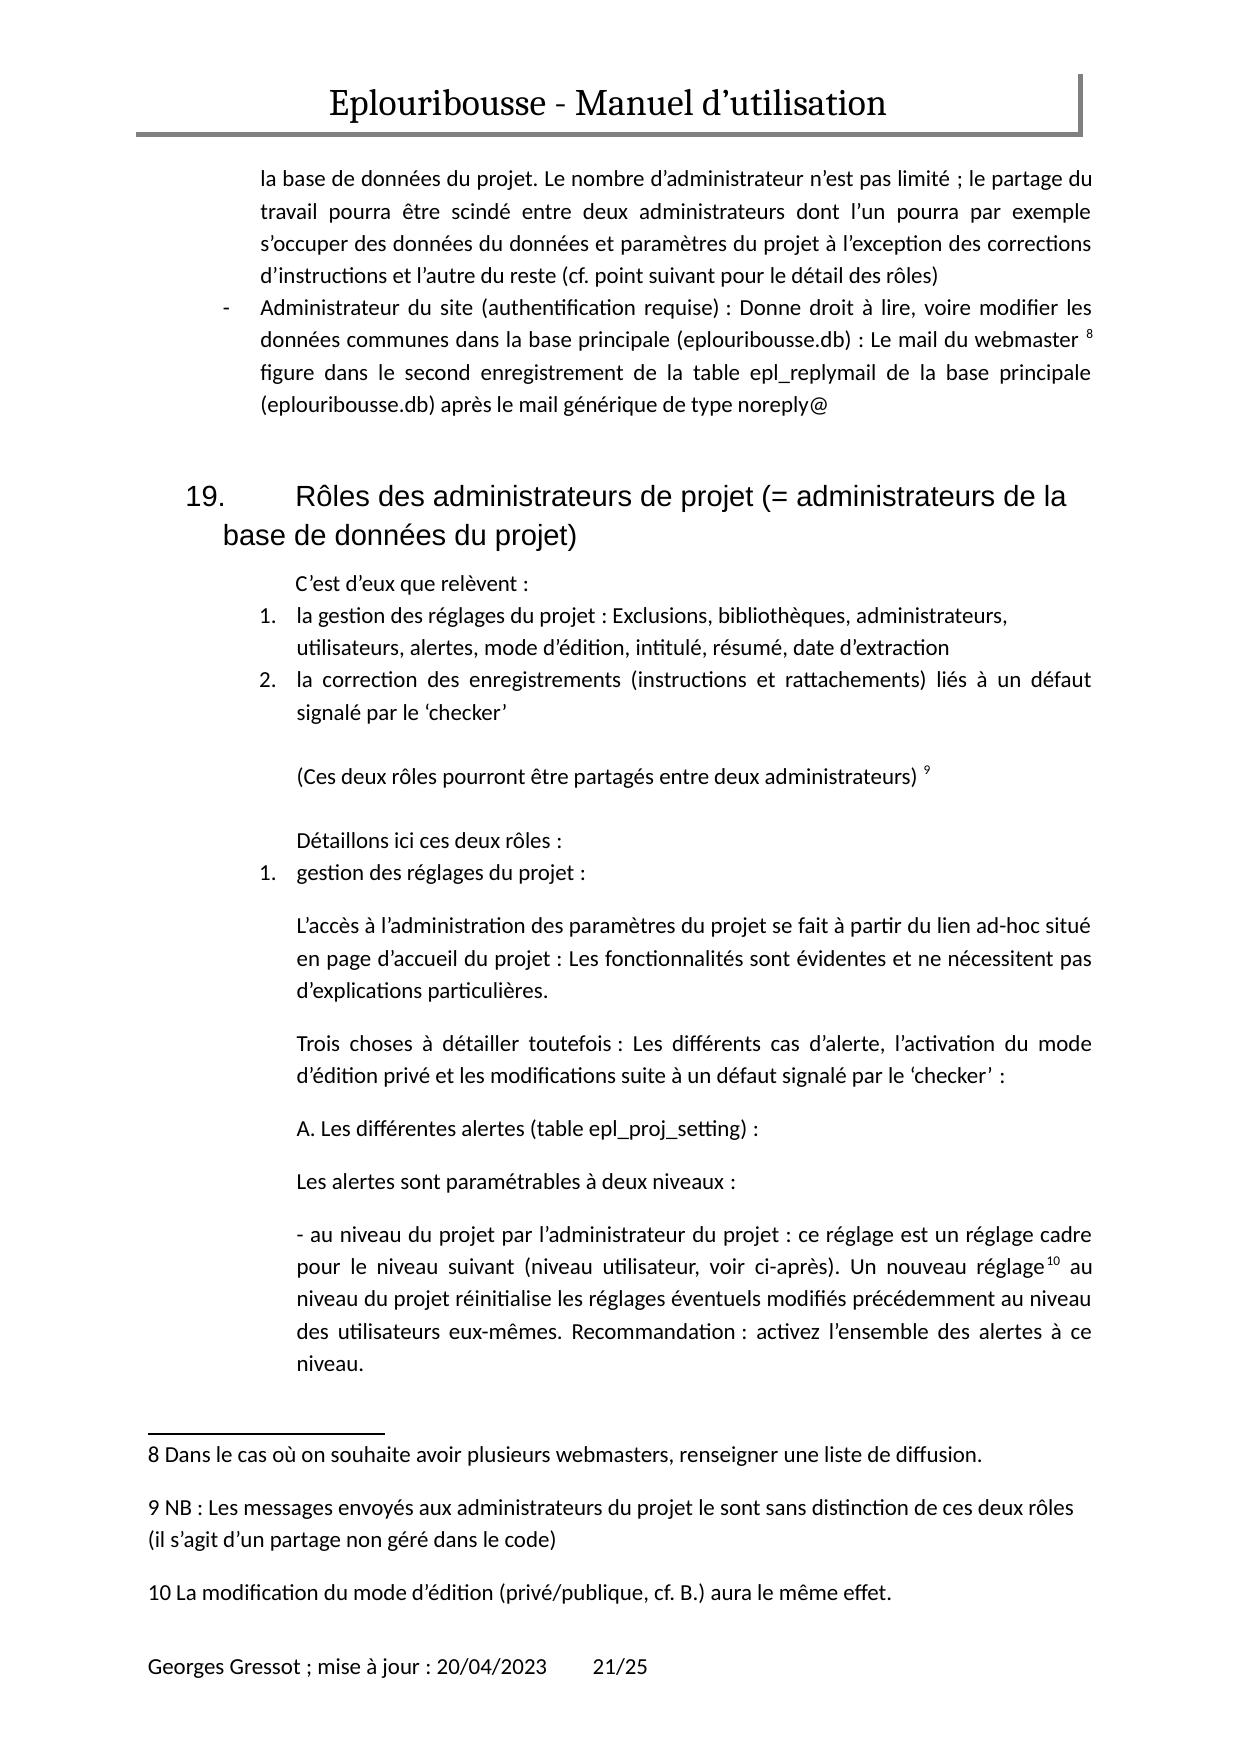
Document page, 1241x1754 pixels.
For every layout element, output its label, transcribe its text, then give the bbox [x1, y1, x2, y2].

subtitle Rôles des administrateurs de projet (= administrateurs de la base de données du projet) [185, 479, 1093, 551]
list Administrateur du site (authentification requise) : Donne droit à lire, voire modifier les données communes dans la base principale (eplouribousse.db) : Le mail du webmaster figure dans le second enregistrement de la table epl_replymail de la base principale (eplouribousse.db) après le mail générique de type noreply@ [223, 293, 1093, 418]
list - au niveau du projet par l’administrateur du projet : ce réglage est un réglage cadre pour le niveau suivant (niveau utilisateur, voir ci-après). Un nouveau réglage au niveau du projet réinitialise les réglages éventuels modifiés précédemment au niveau des utilisateurs eux-mêmes. Recommandation : activez l’ensemble des alertes à ce niveau. [259, 1220, 1093, 1377]
list L’accès à l’administration des paramètres du projet se fait à partir du lien ad-hoc situé en page d’accueil du projet : Les fonctionnalités sont évidentes et ne nécessitent pas d’explications particulières. [259, 912, 1093, 1004]
list C’est d’eux que relèvent : [221, 569, 1093, 597]
list la correction des enregistrements (instructions et rattachements) liés à un défaut signalé par le ‘checker’ [259, 665, 1093, 726]
list Trois choses à détailler toutefois : Les différents cas d’alerte, l’activation du mode d’édition privé et les modifications suite à un défaut signalé par le ‘checker’ : [259, 1029, 1093, 1089]
list gestion des réglages du projet : [259, 858, 1093, 887]
list Détaillons ici ces deux rôles : [259, 826, 1093, 854]
list A. Les différentes alertes (table epl_proj_setting) : [259, 1114, 1093, 1142]
list NB : Les messages envoyés aux administrateurs du projet le sont sans distinction de ces deux rôles (il s’agit d’un partage non géré dans le code) [148, 1493, 1093, 1553]
list la base de données du projet. Le nombre d’administrateur n’est pas limité ; le partage du travail pourra être scindé entre deux administrateurs dont l’un pourra par exemple s’occuper des données du données et paramètres du projet à l’exception des corrections d’instructions et l’autre du reste (cf. point suivant pour le détail des rôles) [223, 164, 1093, 289]
list Dans le cas où on souhaite avoir plusieurs webmasters, renseigner une liste de diffusion. [148, 1440, 1093, 1468]
list la gestion des réglages du projet : Exclusions, bibliothèques, administrateurs, utilisateurs, alertes, mode d’édition, intitulé, résumé, date d’extraction [259, 601, 1093, 661]
list Les alertes sont paramétrables à deux niveaux : [259, 1167, 1093, 1195]
list La modification du mode d’édition (privé/publique, cf. B.) aura le même effet. [148, 1578, 1093, 1606]
list (Ces deux rôles pourront être partagés entre deux administrateurs) [259, 762, 1093, 790]
